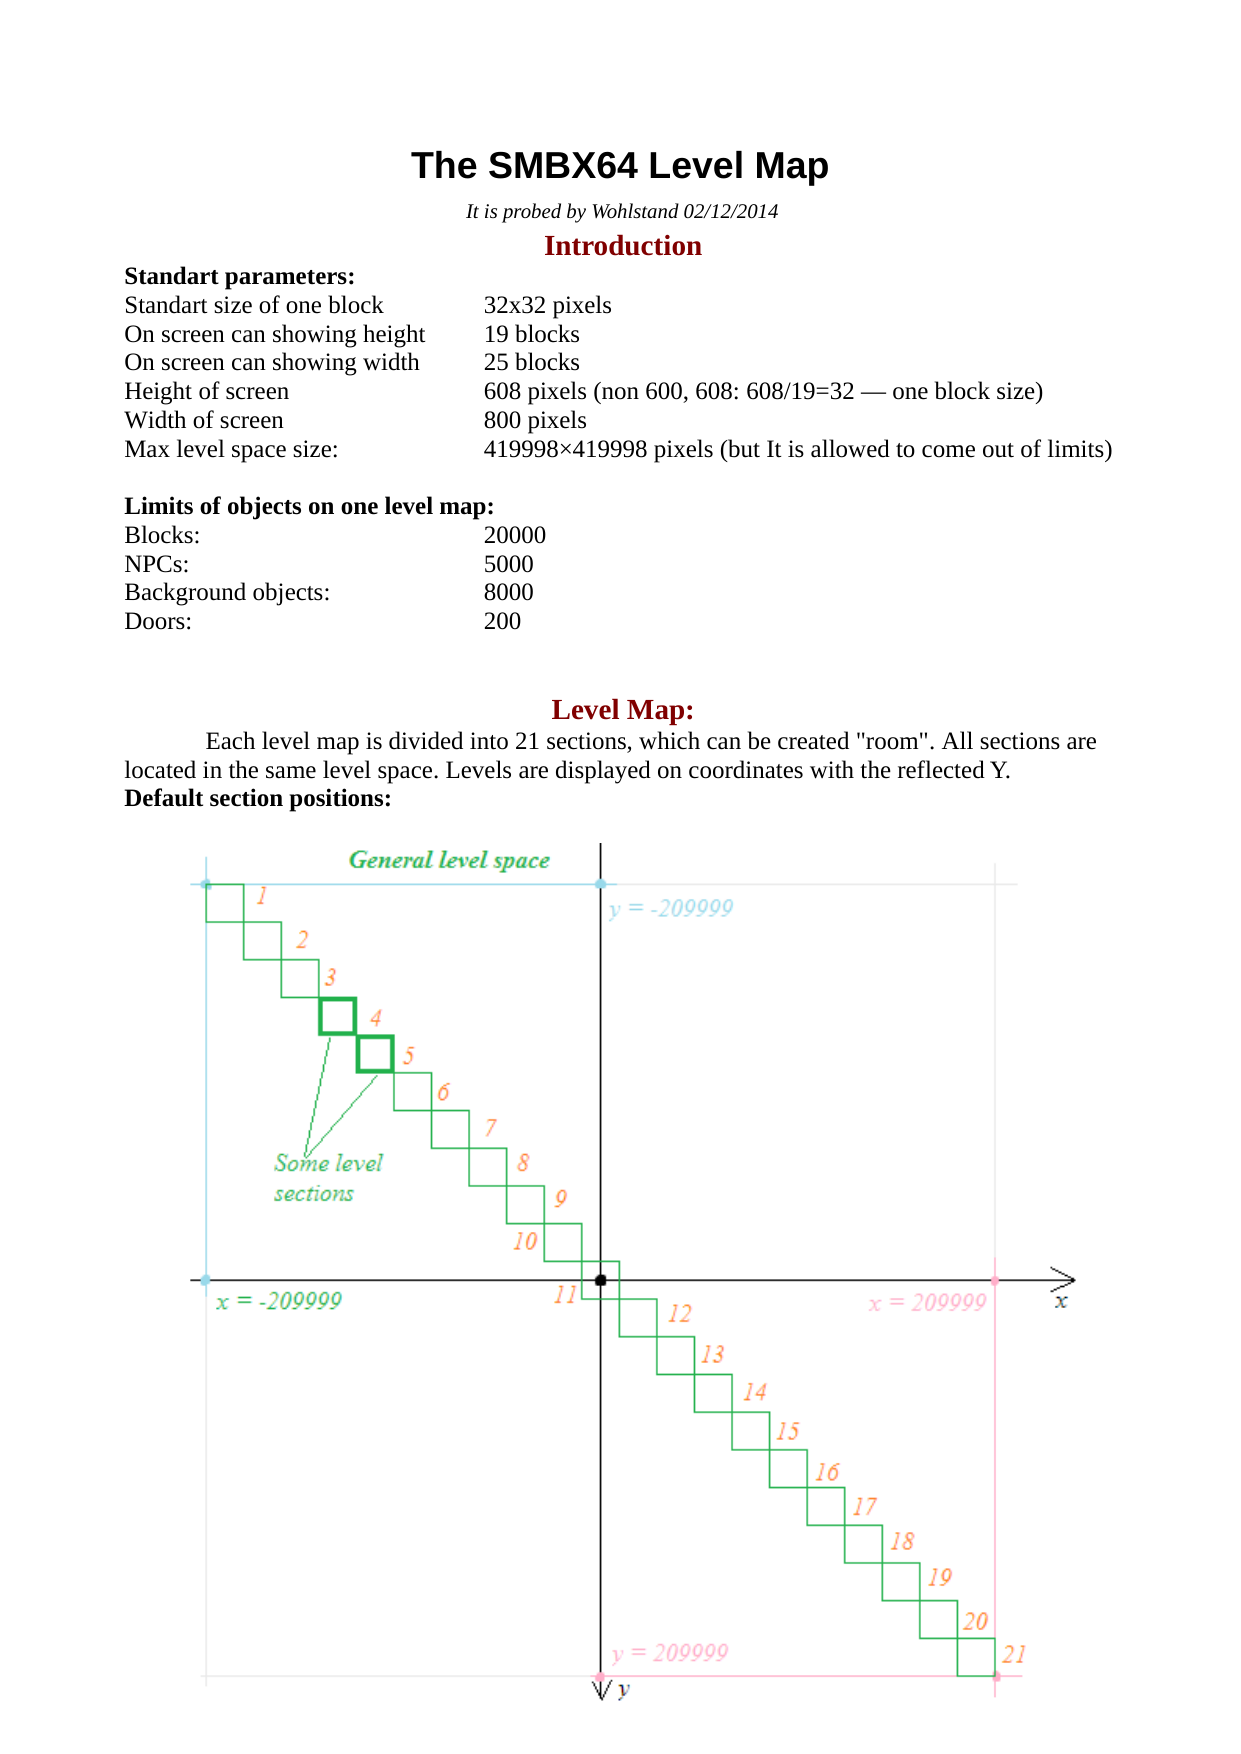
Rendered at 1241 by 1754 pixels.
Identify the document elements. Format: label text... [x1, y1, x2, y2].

text Limits of objects on one level map: [124, 491, 1122, 520]
text Each level map is divided into 21 sections, which can be created "room". All sections are located in the same level space. Levels are displayed on coordinates with the reflected Y. Default section positions: [124, 726, 1122, 812]
text Level Map: [124, 692, 1122, 726]
text On screen can showing width 25 blocks [124, 347, 1122, 376]
text Doors: 200 [124, 606, 1122, 635]
text Background objects: 8000 [124, 577, 1122, 606]
text Standart parameters: [124, 261, 1122, 290]
text It is probed by Wohlstand 02/12/2014 [124, 199, 1122, 223]
text Height of screen 608 pixels (non 600, 608: 608/19=32 — one block size) [124, 376, 1122, 405]
text NPCs: 5000 [124, 549, 1122, 577]
title The SMBX64 Level Map [118, 143, 1122, 186]
text Max level space size: 419998×419998 pixels (but It is allowed to come out of limits) [124, 434, 1122, 462]
text Blocks: 20000 [124, 520, 1122, 549]
text Standart size of one block 32x32 pixels [124, 290, 1122, 319]
text Width of screen 800 pixels [124, 405, 1122, 434]
text On screen can showing height 19 blocks [124, 319, 1122, 347]
text Introduction [124, 228, 1122, 261]
